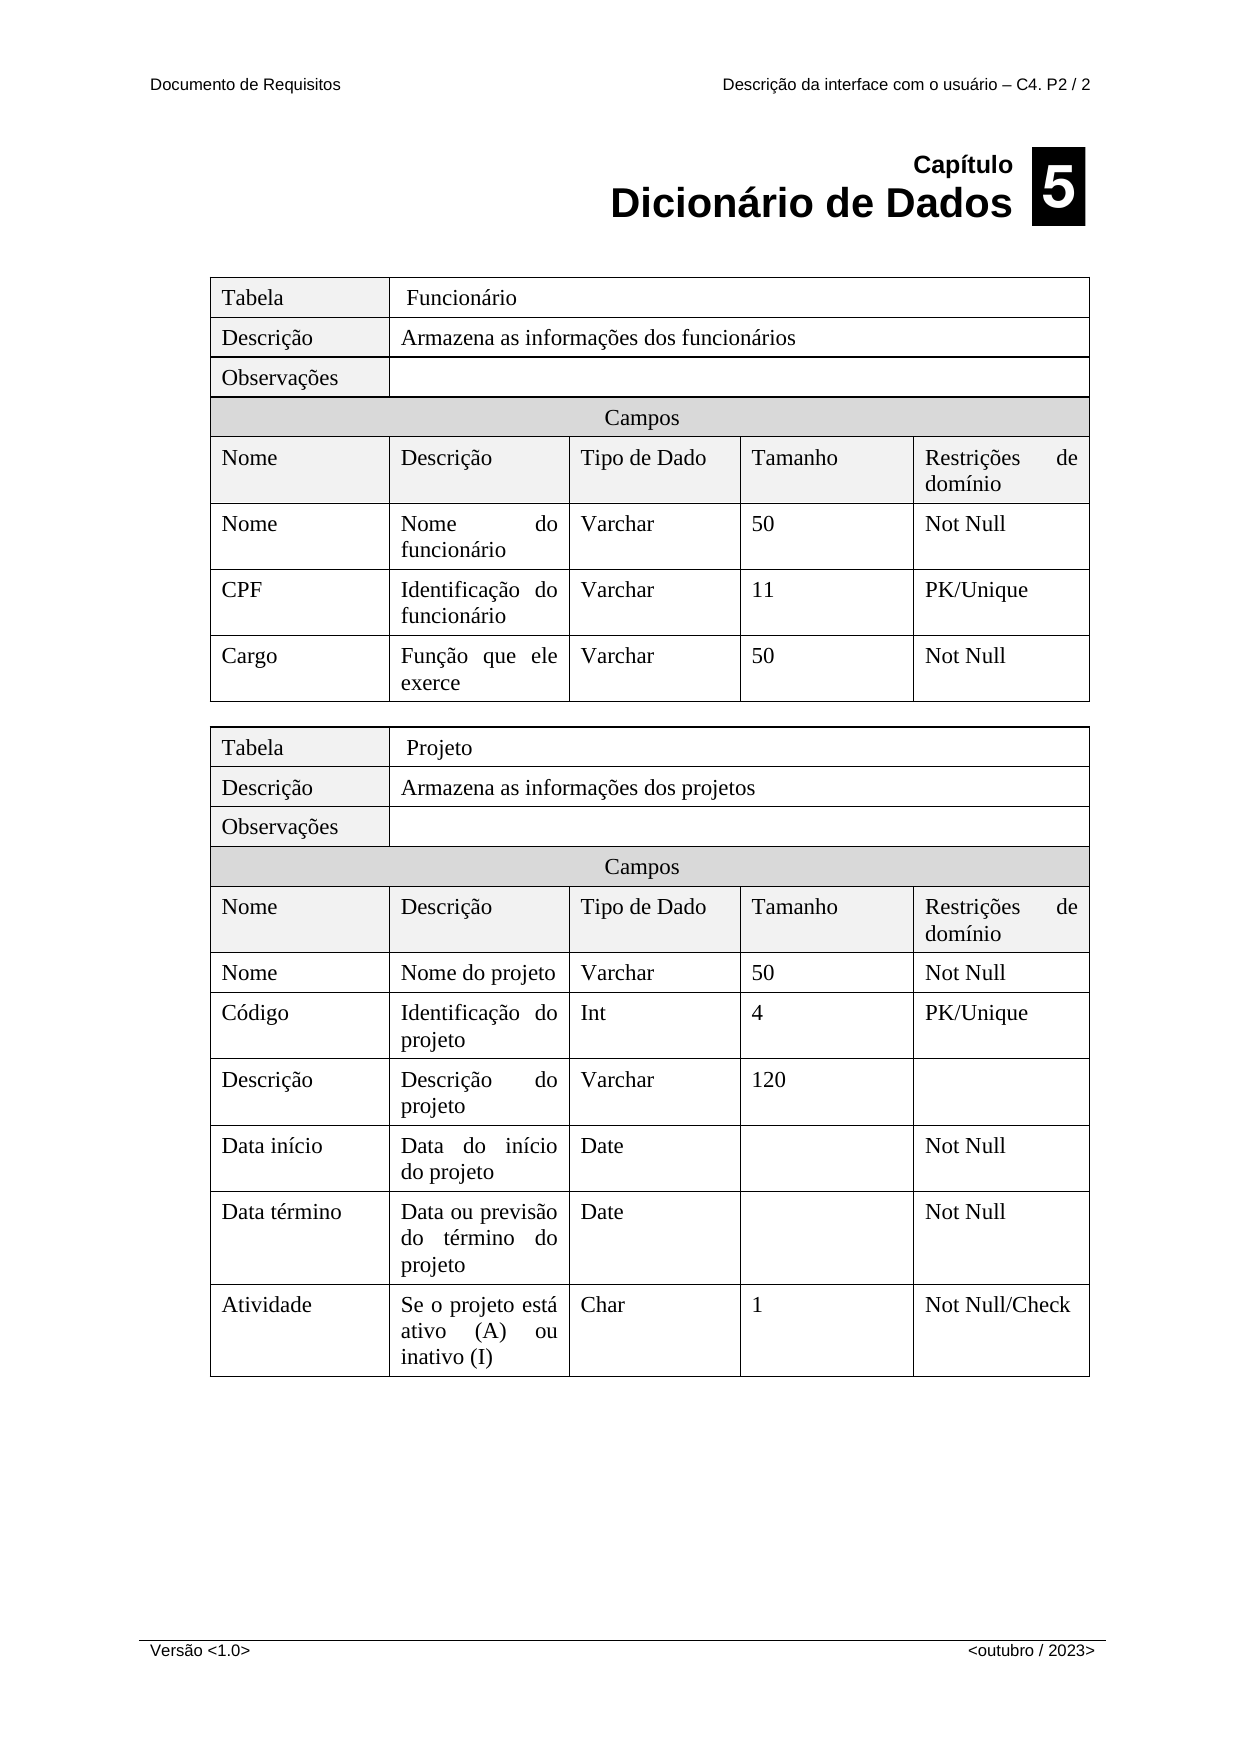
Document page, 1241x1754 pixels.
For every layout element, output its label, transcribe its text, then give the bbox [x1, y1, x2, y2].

table_cell Not Null [914, 504, 1089, 569]
picture [1032, 147, 1086, 226]
table_cell Atividade [211, 1285, 389, 1376]
table_cell PK/Unique [914, 570, 1089, 635]
table_cell 50 [741, 504, 913, 569]
table_cell CPF [211, 570, 389, 635]
table_cell Função que ele exerce [390, 636, 569, 701]
table_header Funcionário [390, 278, 1089, 317]
table_cell Data início [211, 1126, 389, 1191]
table_cell Tipo de Dado [570, 887, 740, 952]
table_cell Descrição [390, 437, 569, 502]
table_cell Nome [211, 504, 389, 569]
table_cell Descrição do projeto [390, 1059, 569, 1124]
table_cell Campos [211, 398, 1089, 436]
subtitle Dicionário de Dados [150, 179, 1090, 227]
table_cell Tipo de Dado [570, 437, 740, 502]
table_cell Observações [211, 807, 389, 846]
table_cell Data término [211, 1192, 389, 1283]
table_cell 11 [741, 570, 913, 635]
table_cell Char [570, 1285, 740, 1376]
table_cell [390, 807, 1089, 846]
table_cell 50 [741, 953, 913, 992]
table_cell Descrição [211, 318, 389, 356]
table_header Tabela [211, 278, 389, 317]
table_cell Identificação do funcionário [390, 570, 569, 635]
table_cell [914, 1059, 1089, 1124]
table_cell 1 [741, 1285, 913, 1376]
table_cell 4 [741, 993, 913, 1058]
table_cell Nome do projeto [390, 953, 569, 992]
table_cell Varchar [570, 953, 740, 992]
table_cell Campos [211, 847, 1089, 886]
table_cell Nome [211, 437, 389, 502]
table_cell Not Null/Check [914, 1285, 1089, 1376]
table_cell Identificação do projeto [390, 993, 569, 1058]
table_cell Not Null [914, 1192, 1089, 1283]
table_cell [390, 358, 1089, 396]
table_cell Date [570, 1126, 740, 1191]
table_header Tabela [211, 728, 389, 766]
table_cell Varchar [570, 570, 740, 635]
table_cell Not Null [914, 636, 1089, 701]
table_cell Varchar [570, 1059, 740, 1124]
table_cell Descrição [211, 767, 389, 806]
table_cell Nome [211, 953, 389, 992]
table_cell Nome [211, 887, 389, 952]
table_cell Código [211, 993, 389, 1058]
table_cell Data ou previsão do término do projeto [390, 1192, 569, 1283]
table_cell 50 [741, 636, 913, 701]
table_cell Int [570, 993, 740, 1058]
table_cell Se o projeto está ativo (A) ou inativo (I) [390, 1285, 569, 1376]
table_cell 120 [741, 1059, 913, 1124]
table_cell Descrição [211, 1059, 389, 1124]
text Capítulo [210, 150, 1032, 179]
table_cell Tamanho [741, 437, 913, 502]
table_cell Data do início do projeto [390, 1126, 569, 1191]
table_cell Armazena as informações dos projetos [390, 767, 1089, 806]
table_cell Armazena as informações dos funcionários [390, 318, 1089, 356]
table_cell Date [570, 1192, 740, 1283]
table_cell [741, 1192, 913, 1283]
table_cell Varchar [570, 504, 740, 569]
table_cell Not Null [914, 953, 1089, 992]
table_cell PK/Unique [914, 993, 1089, 1058]
table_cell Not Null [914, 1126, 1089, 1191]
table_cell Nome do funcionário [390, 504, 569, 569]
table_cell Tamanho [741, 887, 913, 952]
table_cell Restrições de domínio [914, 437, 1089, 502]
table_cell Observações [211, 358, 389, 396]
table_cell Cargo [211, 636, 389, 701]
table_cell [741, 1126, 913, 1191]
table_cell Descrição [390, 887, 569, 952]
table_header Projeto [390, 728, 1089, 766]
table_cell Restrições de domínio [914, 887, 1089, 952]
table_cell Varchar [570, 636, 740, 701]
